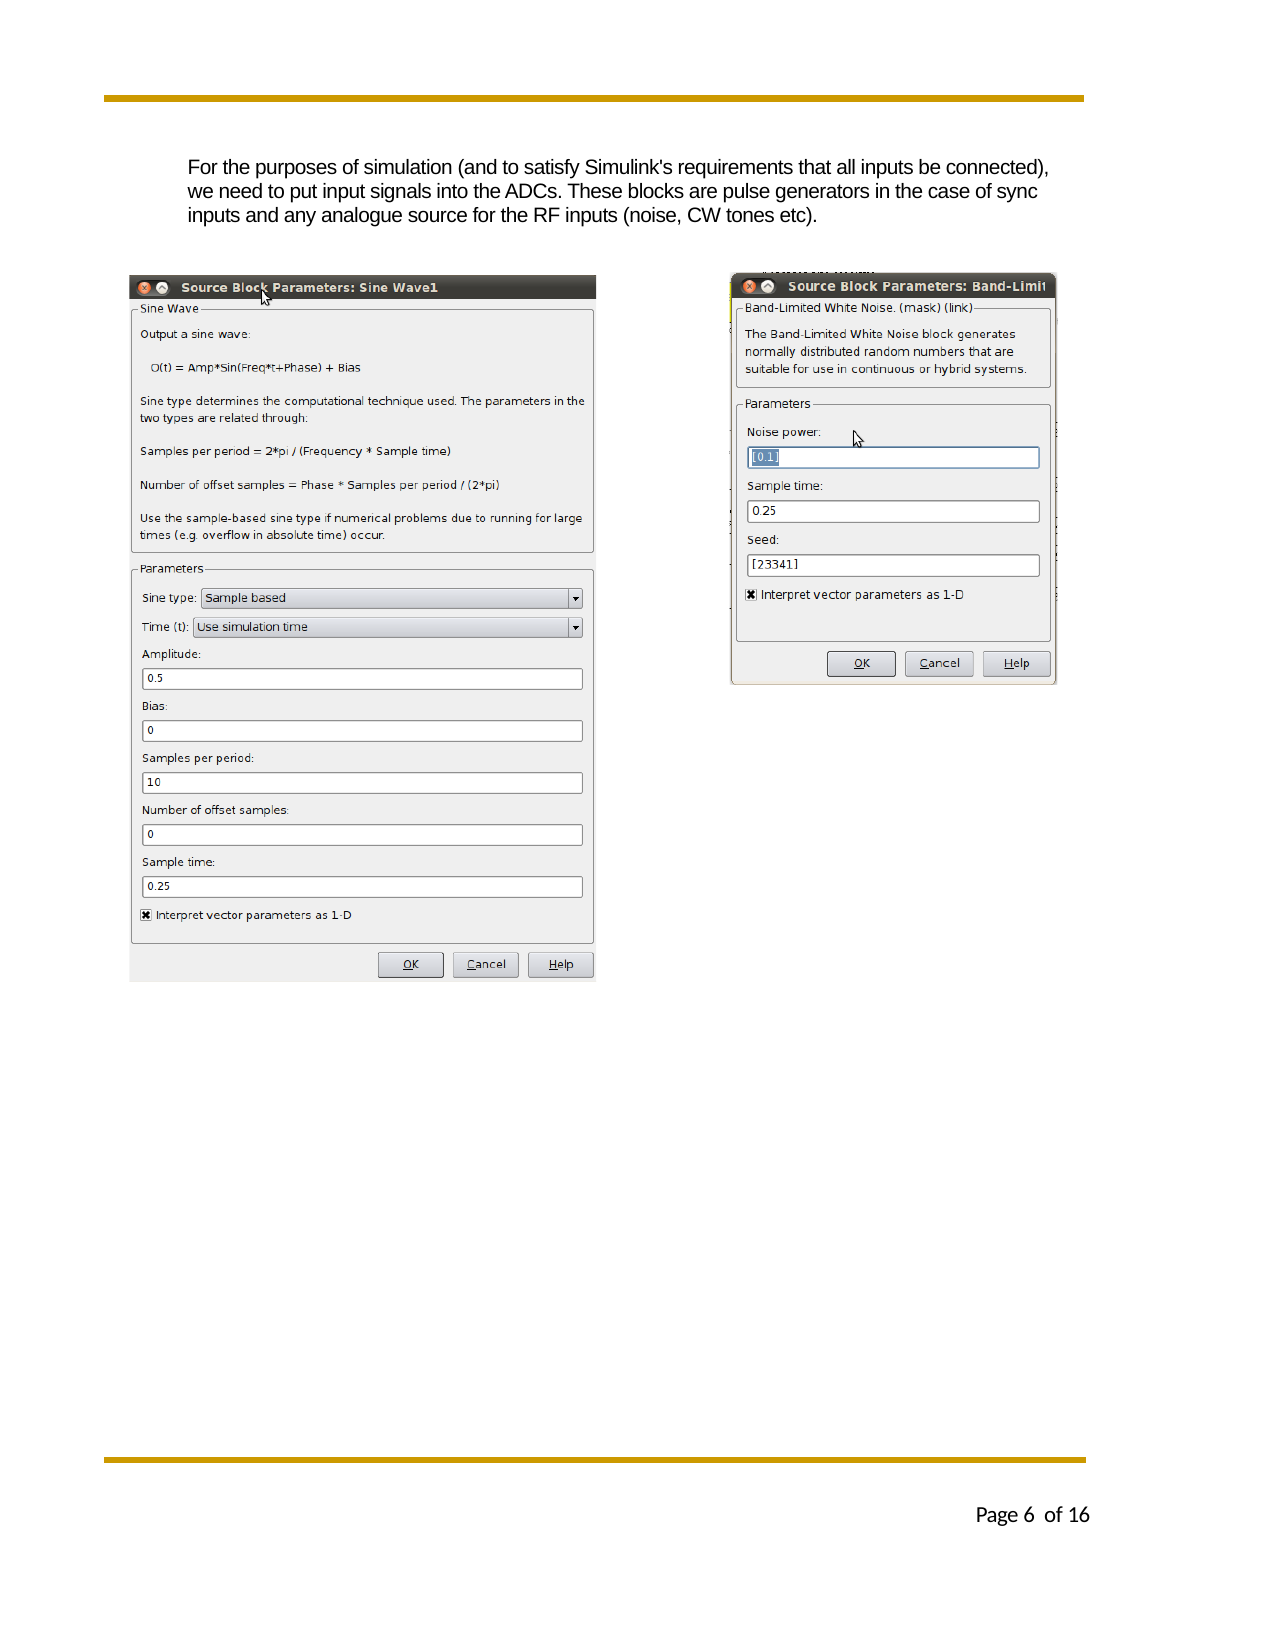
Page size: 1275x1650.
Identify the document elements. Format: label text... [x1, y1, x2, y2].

text For the purposes of simulation (and to satisfy Simulink's requirements that all inputs be connected), we need to put input signals into the ADCs. These blocks are pulse generators in the case of sync inputs and any analogue source for the RF inputs (noise, CW tones etc). [187, 155, 1062, 227]
picture [129, 275, 597, 982]
picture [729, 272, 1058, 685]
